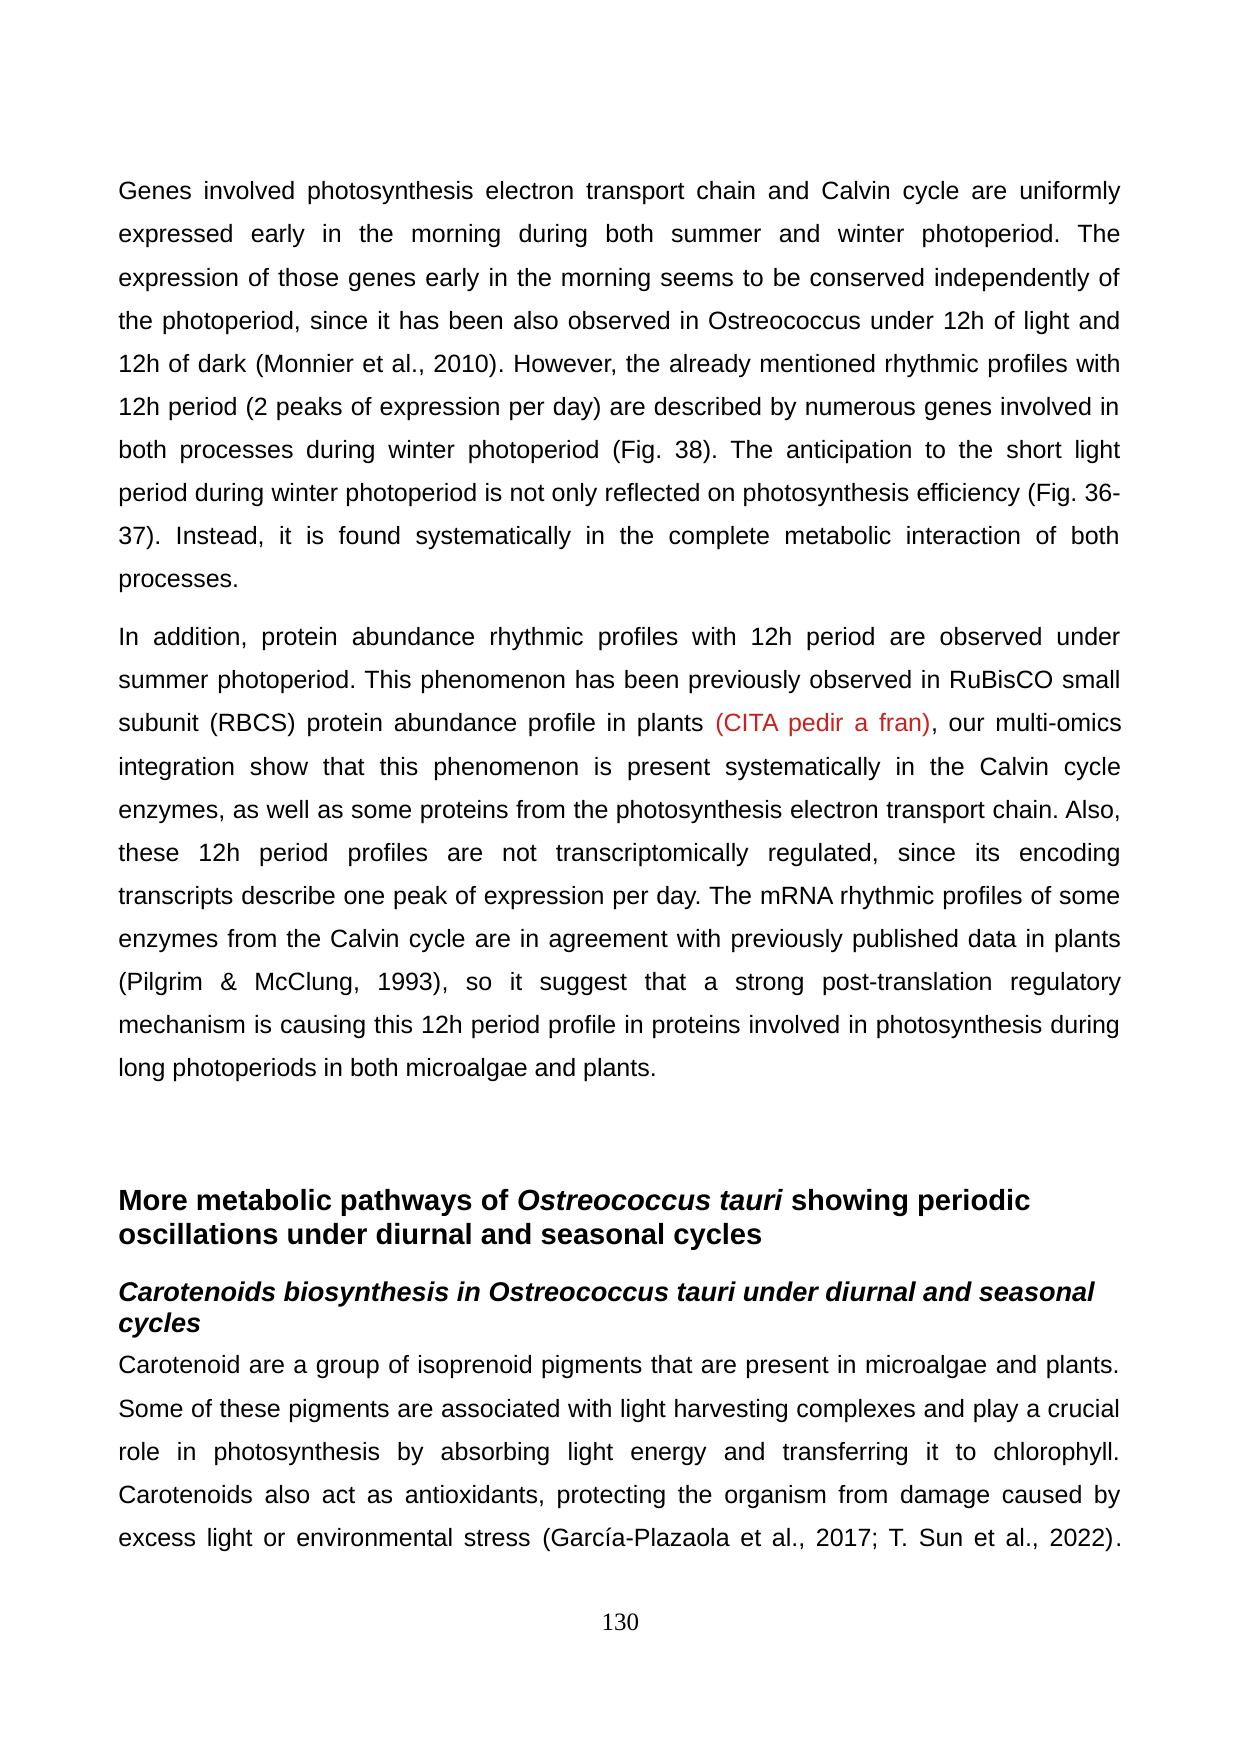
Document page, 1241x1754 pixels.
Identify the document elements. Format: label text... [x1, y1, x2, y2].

subtitle Carotenoids biosynthesis in Ostreococcus tauri under diurnal and seasonal cycles [118, 1276, 1122, 1338]
text Carotenoid are a group of isoprenoid pigments that are present in microalgae and plants. Some of these pigments are associated with light harvesting complexes and play a crucial role in photosynthesis by absorbing light energy and transferring it to chlorophyll. Carotenoids also act as antioxidants, protecting the organism from damage caused by excess light or environmental stress (García-Plazaola et al., 2017; T. Sun et al., 2022)⁠. [118, 1351, 1122, 1552]
text Genes involved photosynthesis electron transport chain and Calvin cycle are uniformly expressed early in the morning during both summer and winter photoperiod. The expression of those genes early in the morning seems to be conserved independently of the photoperiod, since it has been also observed in Ostreococcus under 12h of light and 12h of dark (Monnier et al., 2010)⁠. However, the already mentioned rhythmic profiles with 12h period (2 peaks of expression per day) are described by numerous genes involved in both processes during winter photoperiod (Fig. 38). The anticipation to the short light period during winter photoperiod is not only reflected on photosynthesis efficiency (Fig. 36-37). Instead, it is found systematically in the complete metabolic interaction of both processes. [118, 176, 1122, 593]
subtitle More metabolic pathways of Ostreococcus tauri showing periodic oscillations under diurnal and seasonal cycles [118, 1183, 1122, 1251]
text In addition, protein abundance rhythmic profiles with 12h period are observed under summer photoperiod. This phenomenon has been previously observed in RuBisCO small subunit (RBCS) protein abundance profile in plants (CITA pedir a fran), our multi-omics integration show that this phenomenon is present systematically in the Calvin cycle enzymes, as well as some proteins from the photosynthesis electron transport chain. Also, these 12h period profiles are not transcriptomically regulated, since its encoding transcripts describe one peak of expression per day. The mRNA rhythmic profiles of some enzymes from the Calvin cycle are in agreement with previously published data in plants (Pilgrim & McClung, 1993)⁠, so it suggest that a strong post-translation regulatory mechanism is causing this 12h period profile in proteins involved in photosynthesis during long photoperiods in both microalgae and plants. [118, 622, 1122, 1082]
